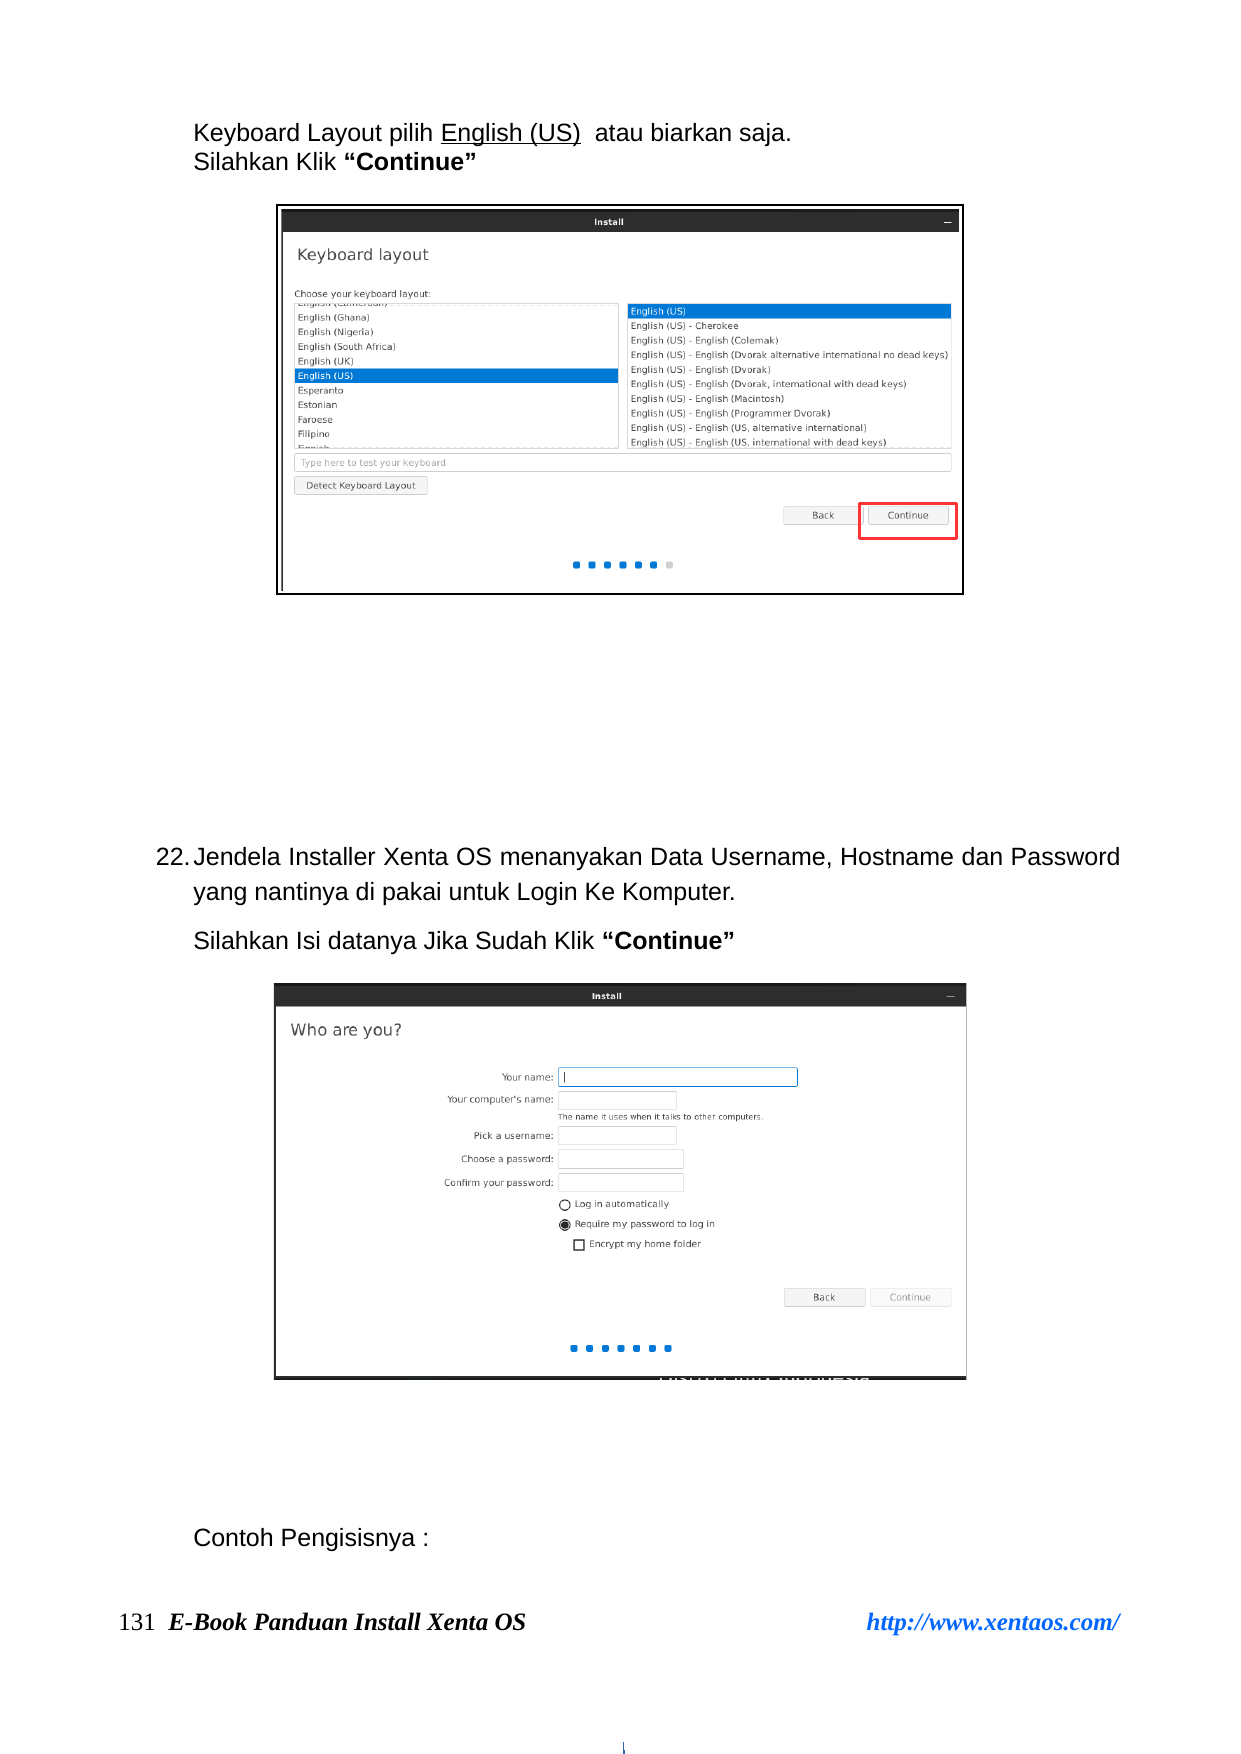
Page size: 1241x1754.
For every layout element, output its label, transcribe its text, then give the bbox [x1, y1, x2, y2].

picture [273, 983, 967, 1380]
list Contoh Pengisisnya : [156, 1523, 1122, 1552]
list Silahkan Isi datanya Jika Sudah Klik “Continue” [156, 926, 1122, 954]
list Jendela Installer Xenta OS menanyakan Data Username, Hostname dan Password yang nantinya di pakai untuk Login Ke Komputer. [156, 842, 1122, 905]
list Keyboard Layout pilih English (US) atau biarkan saja. [156, 118, 1122, 147]
list Silahkan Klik “Continue” [156, 147, 1122, 176]
picture [281, 209, 959, 591]
